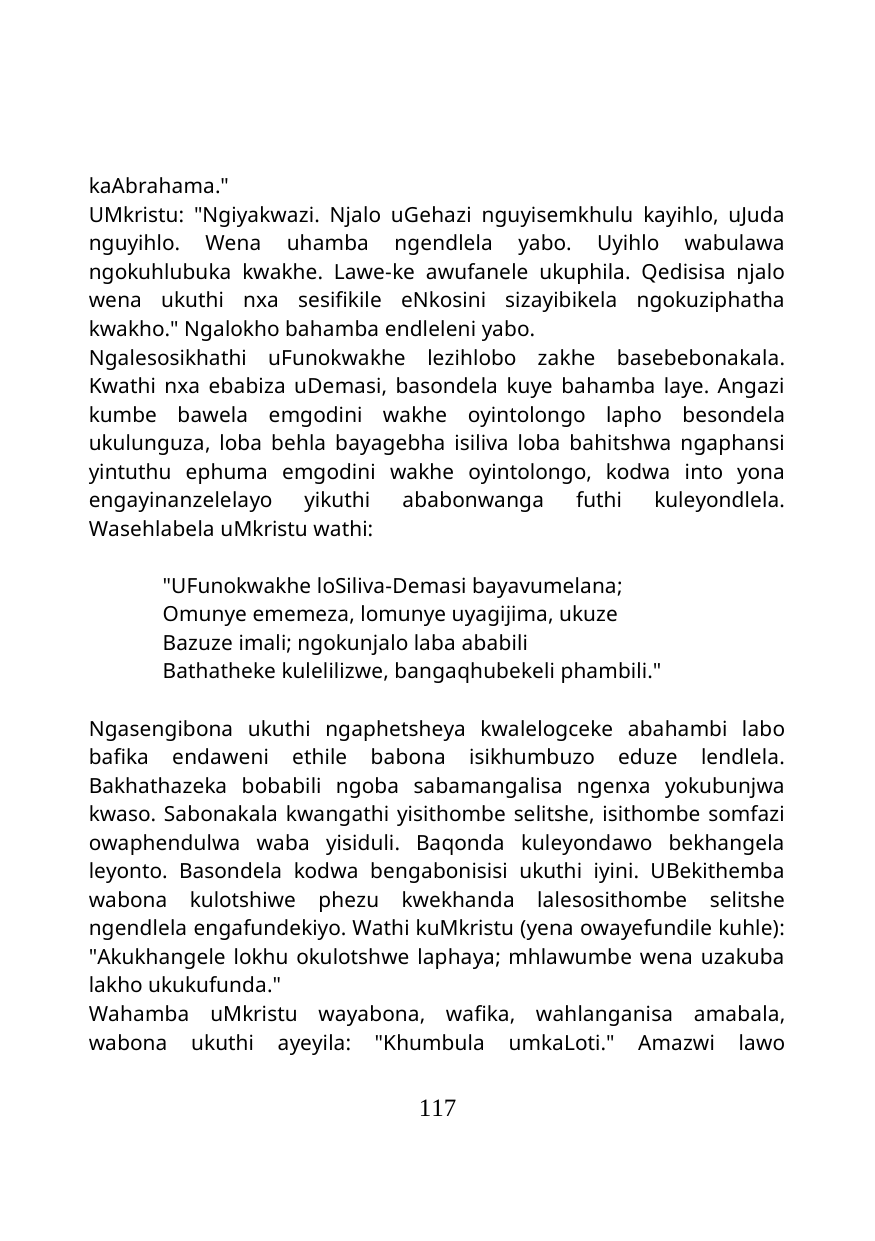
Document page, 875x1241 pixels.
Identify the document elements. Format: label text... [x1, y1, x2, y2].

text "UFunokwakhe loSiliva-Demasi bayavumelana; [88, 571, 786, 599]
text Bathatheke kulelilizwe, bangaqhubekeli phambili." [88, 656, 786, 685]
text Wahamba uMkristu wayabona, wafika, wahlanganisa amabala, wabona ukuthi ayeyila: "Khumbula umkaLoti." Amazwi lawo [88, 999, 786, 1056]
text kaAbrahama." [88, 171, 786, 200]
text UMkristu: "Ngiyakwazi. Njalo uGehazi nguyisemkhulu kayihlo, uJuda nguyihlo. Wena uhamba ngendlela yabo. Uyihlo wabulawa ngokuhlubuka kwakhe. Lawe-ke awufanele ukuphila. Qedisisa njalo wena ukuthi nxa sesifikile eNkosini sizayibikela ngokuziphatha kwakho." Ngalokho bahamba endleleni yabo. [88, 200, 786, 342]
text Bazuze imali; ngokunjalo laba ababili [88, 628, 786, 656]
text Ngalesosikhathi uFunokwakhe lezihlobo zakhe basebebonakala. Kwathi nxa ebabiza uDemasi, basondela kuye bahamba laye. Angazi kumbe bawela emgodini wakhe oyintolongo lapho besondela ukulunguza, loba behla bayagebha isiliva loba bahitshwa ngaphansi yintuthu ephuma emgodini wakhe oyintolongo, kodwa into yona engayinanzelelayo yikuthi ababonwanga futhi kuleyondlela. Wasehlabela uMkristu wathi: [88, 342, 786, 542]
text Omunye ememeza, lomunye uyagijima, ukuze [88, 599, 786, 628]
text Ngasengibona ukuthi ngaphetsheya kwalelogceke abahambi labo bafika endaweni ethile babona isikhumbuzo eduze lendlela. Bakhathazeka bobabili ngoba sabamangalisa ngenxa yokubunjwa kwaso. Sabonakala kwangathi yisithombe selitshe, isithombe somfazi owaphendulwa waba yisiduli. Baqonda kuleyondawo bekhangela leyonto. Basondela kodwa bengabonisisi ukuthi iyini. UBekithemba wabona kulotshiwe phezu kwekhanda lalesosithombe selitshe ngendlela engafundekiyo. Wathi kuMkristu (yena owayefundile kuhle): "Akukhangele lokhu okulotshwe laphaya; mhlawumbe wena uzakuba lakho ukukufunda." [88, 713, 786, 999]
